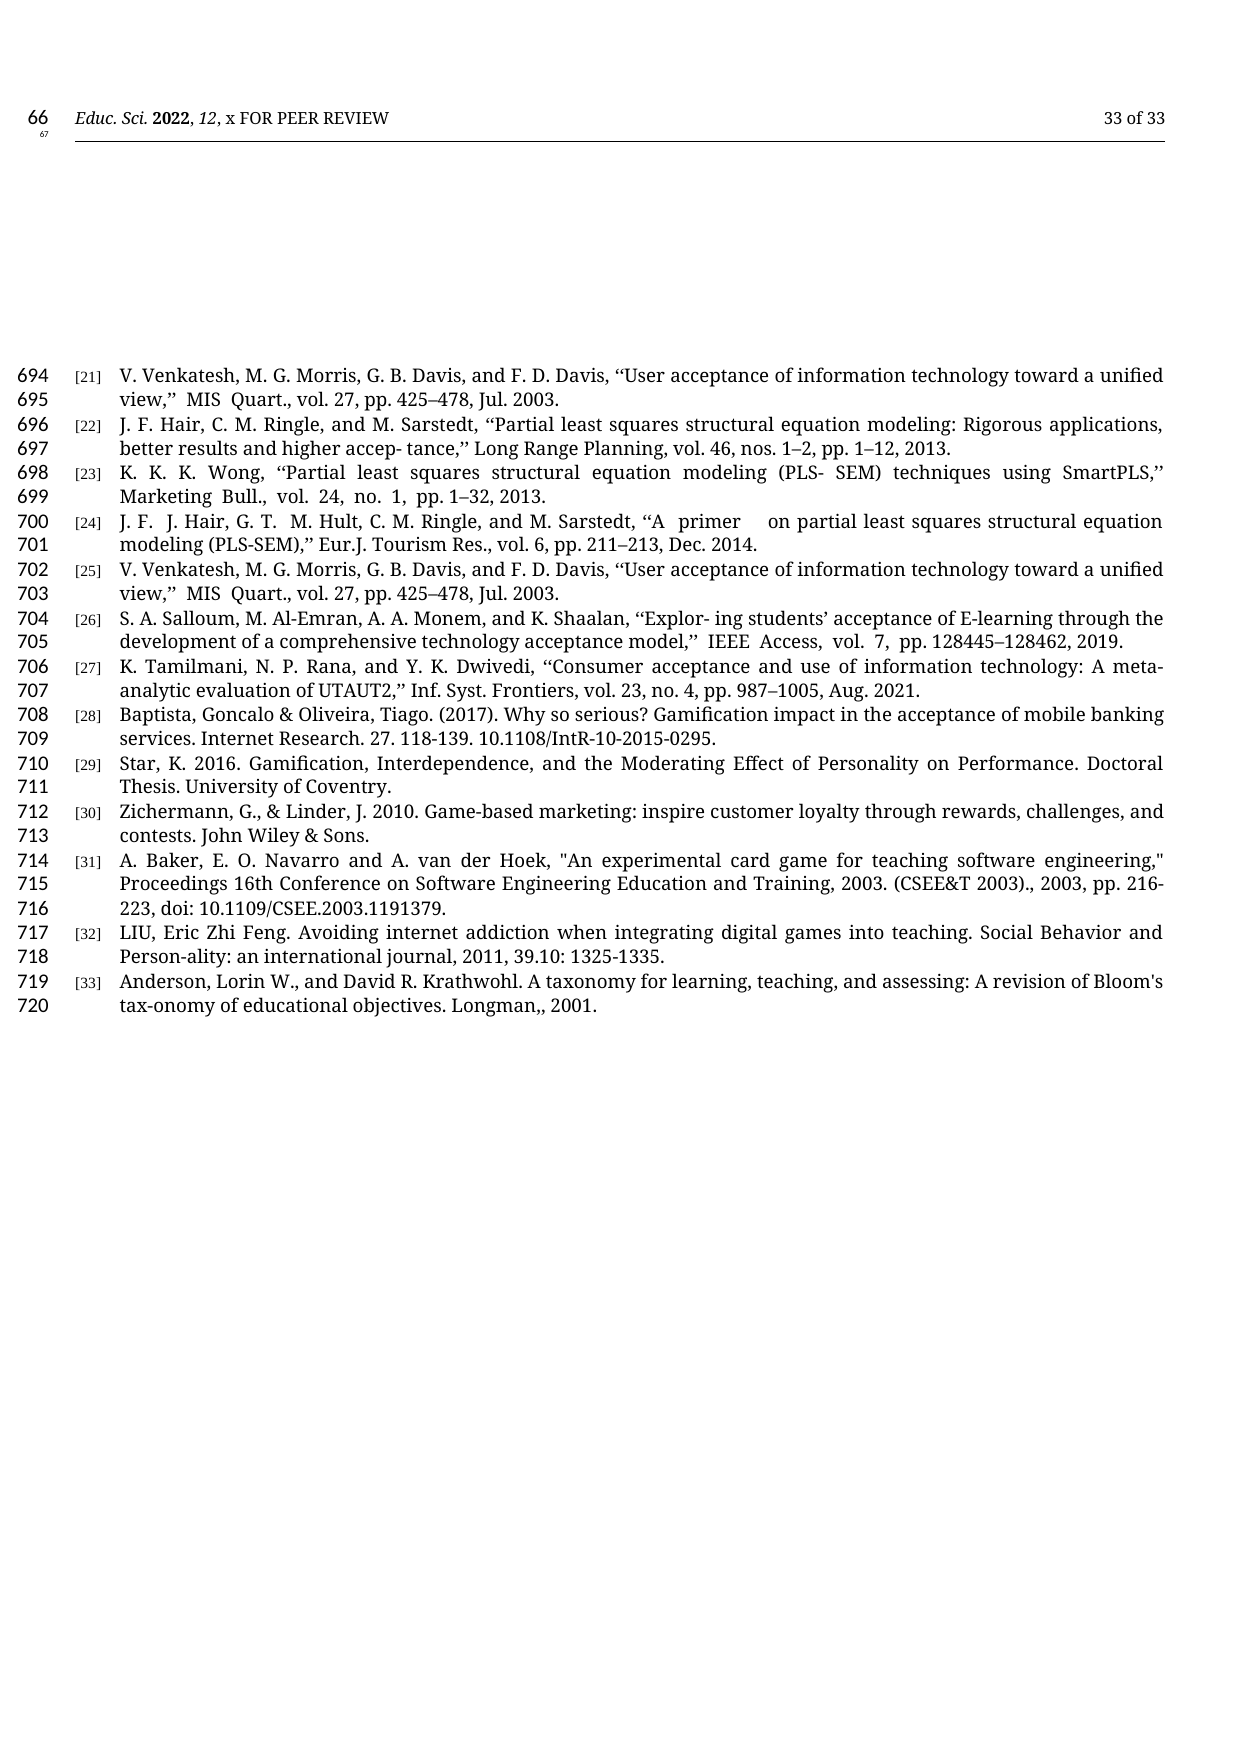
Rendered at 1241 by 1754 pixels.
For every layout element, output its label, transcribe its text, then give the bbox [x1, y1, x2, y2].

list Star, K. 2016. Gamification, Interdependence, and the Moderating Effect of Personality on Performance. Doctoral Thesis. University of Coventry. [75, 751, 1165, 799]
list J. F. Hair, C. M. Ringle, and M. Sarstedt, ‘‘Partial least squares structural equation modeling: Rigorous applications, better results and higher accep- tance,’’ Long Range Planning, vol. 46, nos. 1–2, pp. 1–12, 2013. [75, 412, 1165, 460]
list Anderson, Lorin W., and David R. Krathwohl. A taxonomy for learning, teaching, and assessing: A revision of Bloom's tax-onomy of educational objectives. Longman,, 2001. [75, 969, 1165, 1017]
list A. Baker, E. O. Navarro and A. van der Hoek, "An experimental card game for teaching software engineering," Proceedings 16th Conference on Software Engineering Education and Training, 2003. (CSEE&T 2003)., 2003, pp. 216-223, doi: 10.1109/CSEE.2003.1191379. [75, 848, 1165, 921]
list Zichermann, G., & Linder, J. 2010. Game-based marketing: inspire customer loyalty through rewards, challenges, and contests. John Wiley & Sons. [75, 799, 1165, 848]
list K. K. K. Wong, ‘‘Partial least squares structural equation modeling (PLS- SEM) techniques using SmartPLS,’’ Marketing Bull., vol. 24, no. 1, pp. 1–32, 2013. [75, 460, 1165, 509]
list V. Venkatesh, M. G. Morris, G. B. Davis, and F. D. Davis, ‘‘User acceptance of information technology toward a unified view,’’ MIS Quart., vol. 27, pp. 425–478, Jul. 2003. [75, 557, 1165, 606]
list Baptista, Goncalo & Oliveira, Tiago. (2017). Why so serious? Gamification impact in the acceptance of mobile banking services. Internet Research. 27. 118-139. 10.1108/IntR-10-2015-0295. [75, 702, 1165, 751]
list J. F. J. Hair, G. T. M. Hult, C. M. Ringle, and M. Sarstedt, ‘‘A primer on partial least squares structural equation modeling (PLS-SEM),’’ Eur.J. Tourism Res., vol. 6, pp. 211–213, Dec. 2014. [75, 509, 1165, 557]
list K. Tamilmani, N. P. Rana, and Y. K. Dwivedi, ‘‘Consumer acceptance and use of information technology: A meta-analytic evaluation of UTAUT2,’’ Inf. Syst. Frontiers, vol. 23, no. 4, pp. 987–1005, Aug. 2021. [75, 654, 1165, 702]
list V. Venkatesh, M. G. Morris, G. B. Davis, and F. D. Davis, ‘‘User acceptance of information technology toward a unified view,’’ MIS Quart., vol. 27, pp. 425–478, Jul. 2003. [75, 363, 1165, 412]
list LIU, Eric Zhi Feng. Avoiding internet addiction when integrating digital games into teaching. Social Behavior and Person-ality: an international journal, 2011, 39.10: 1325-1335. [75, 921, 1165, 969]
list S. A. Salloum, M. Al-Emran, A. A. Monem, and K. Shaalan, ‘‘Explor- ing students’ acceptance of E-learning through the development of a comprehensive technology acceptance model,’’ IEEE Access, vol. 7, pp. 128445–128462, 2019. [75, 606, 1165, 654]
